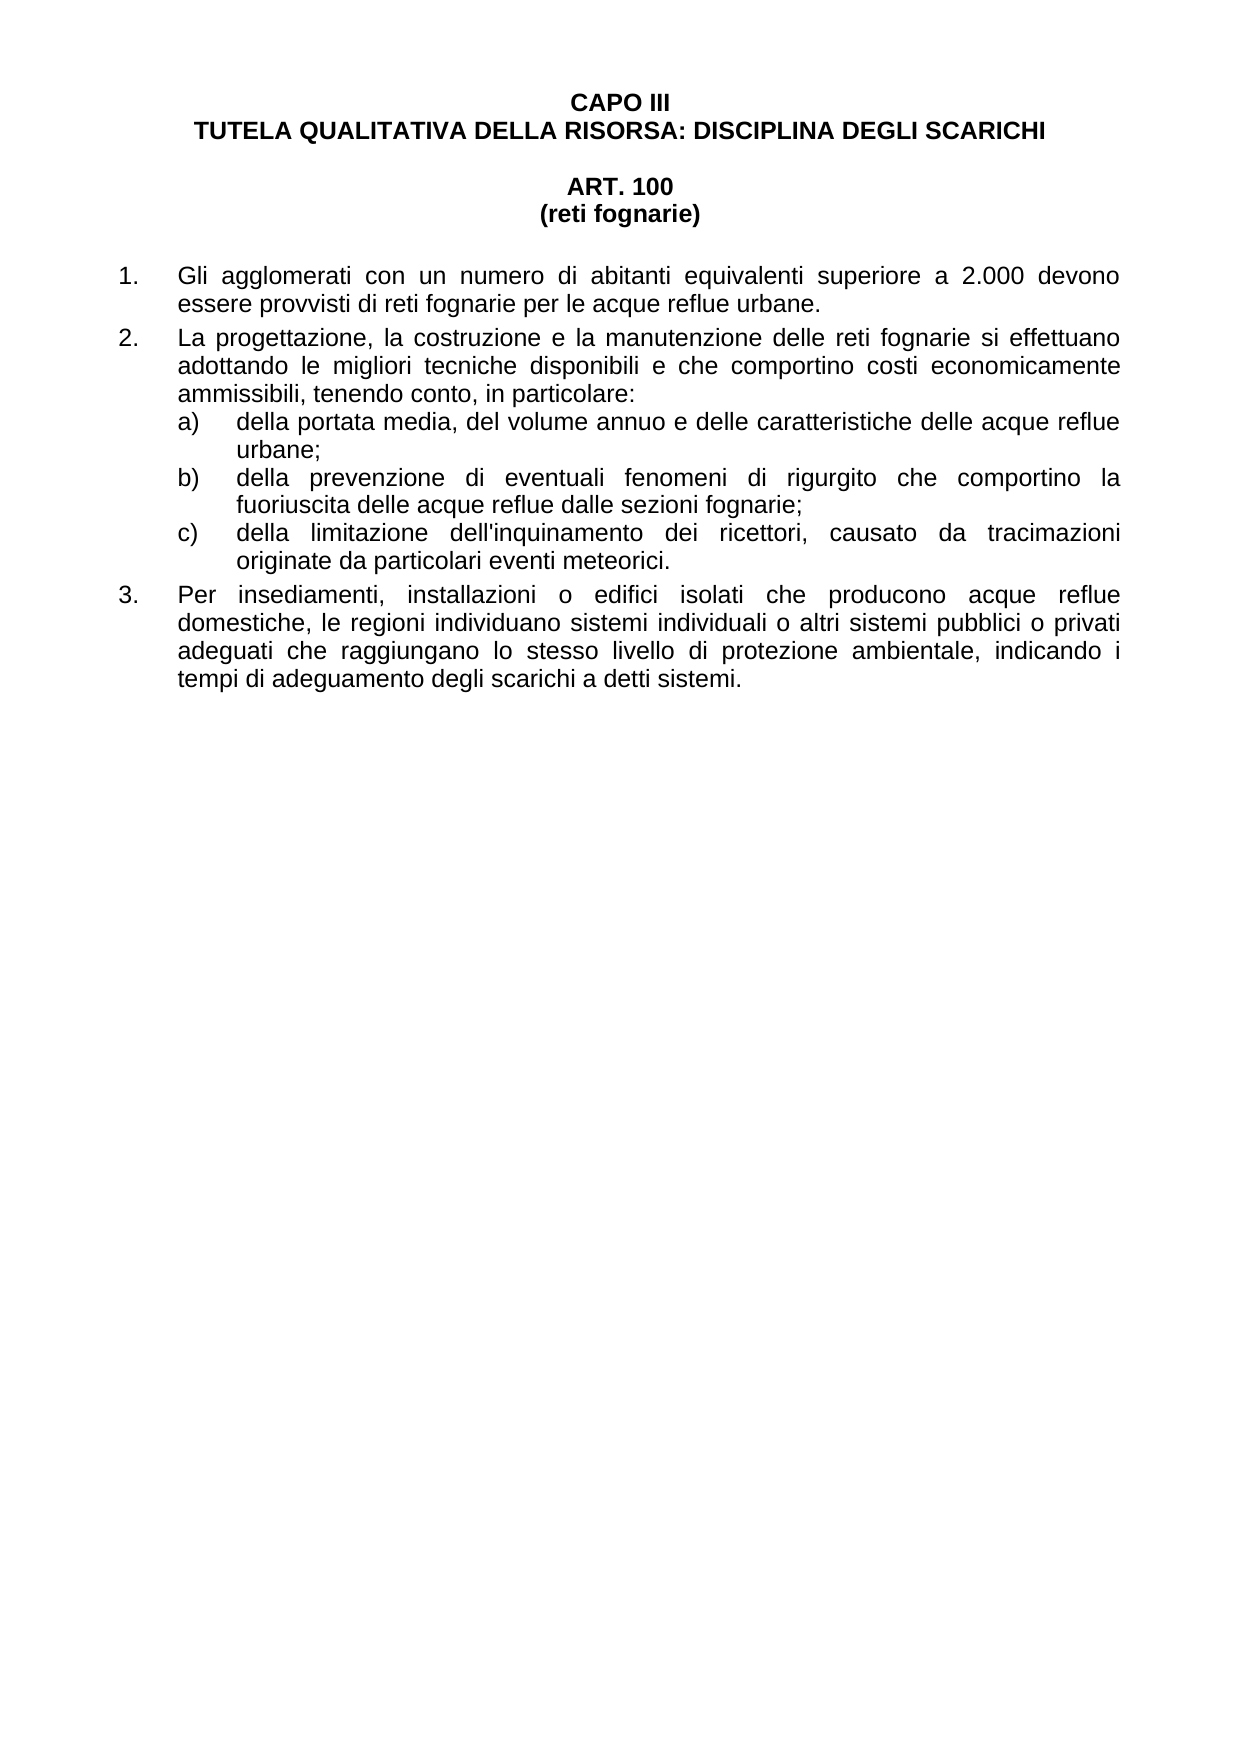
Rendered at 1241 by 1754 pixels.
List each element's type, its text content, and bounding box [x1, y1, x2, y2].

subtitle ART. 100 (reti fognarie) [118, 172, 1122, 228]
text 2. La progettazione, la costruzione e la manutenzione delle reti fognarie si effettuano adottando le migliori tecniche disponibili e che comportino costi economicamente ammissibili, tenendo conto, in particolare: [118, 324, 1122, 407]
text c) della limitazione dell'inquinamento dei ricettori, causato da tracimazioni originate da particolari eventi meteorici. [177, 519, 1122, 575]
text b) della prevenzione di eventuali fenomeni di rigurgito che comportino la fuoriuscita delle acque reflue dalle sezioni fognarie; [177, 463, 1122, 519]
text 1. Gli agglomerati con un numero di abitanti equivalenti superiore a 2.000 devono essere provvisti di reti fognarie per le acque reflue urbane. [118, 262, 1122, 318]
subtitle CAPO III TUTELA QUALITATIVA DELLA RISORSA: DISCIPLINA DEGLI SCARICHI [118, 88, 1122, 144]
text a) della portata media, del volume annuo e delle caratteristiche delle acque reflue urbane; [177, 407, 1122, 463]
text 3. Per insediamenti, installazioni o edifici isolati che producono acque reflue domestiche, le regioni individuano sistemi individuali o altri sistemi pubblici o privati adeguati che raggiungano lo stesso livello di protezione ambientale, indicando i tempi di adeguamento degli scarichi a detti sistemi. [118, 581, 1122, 693]
